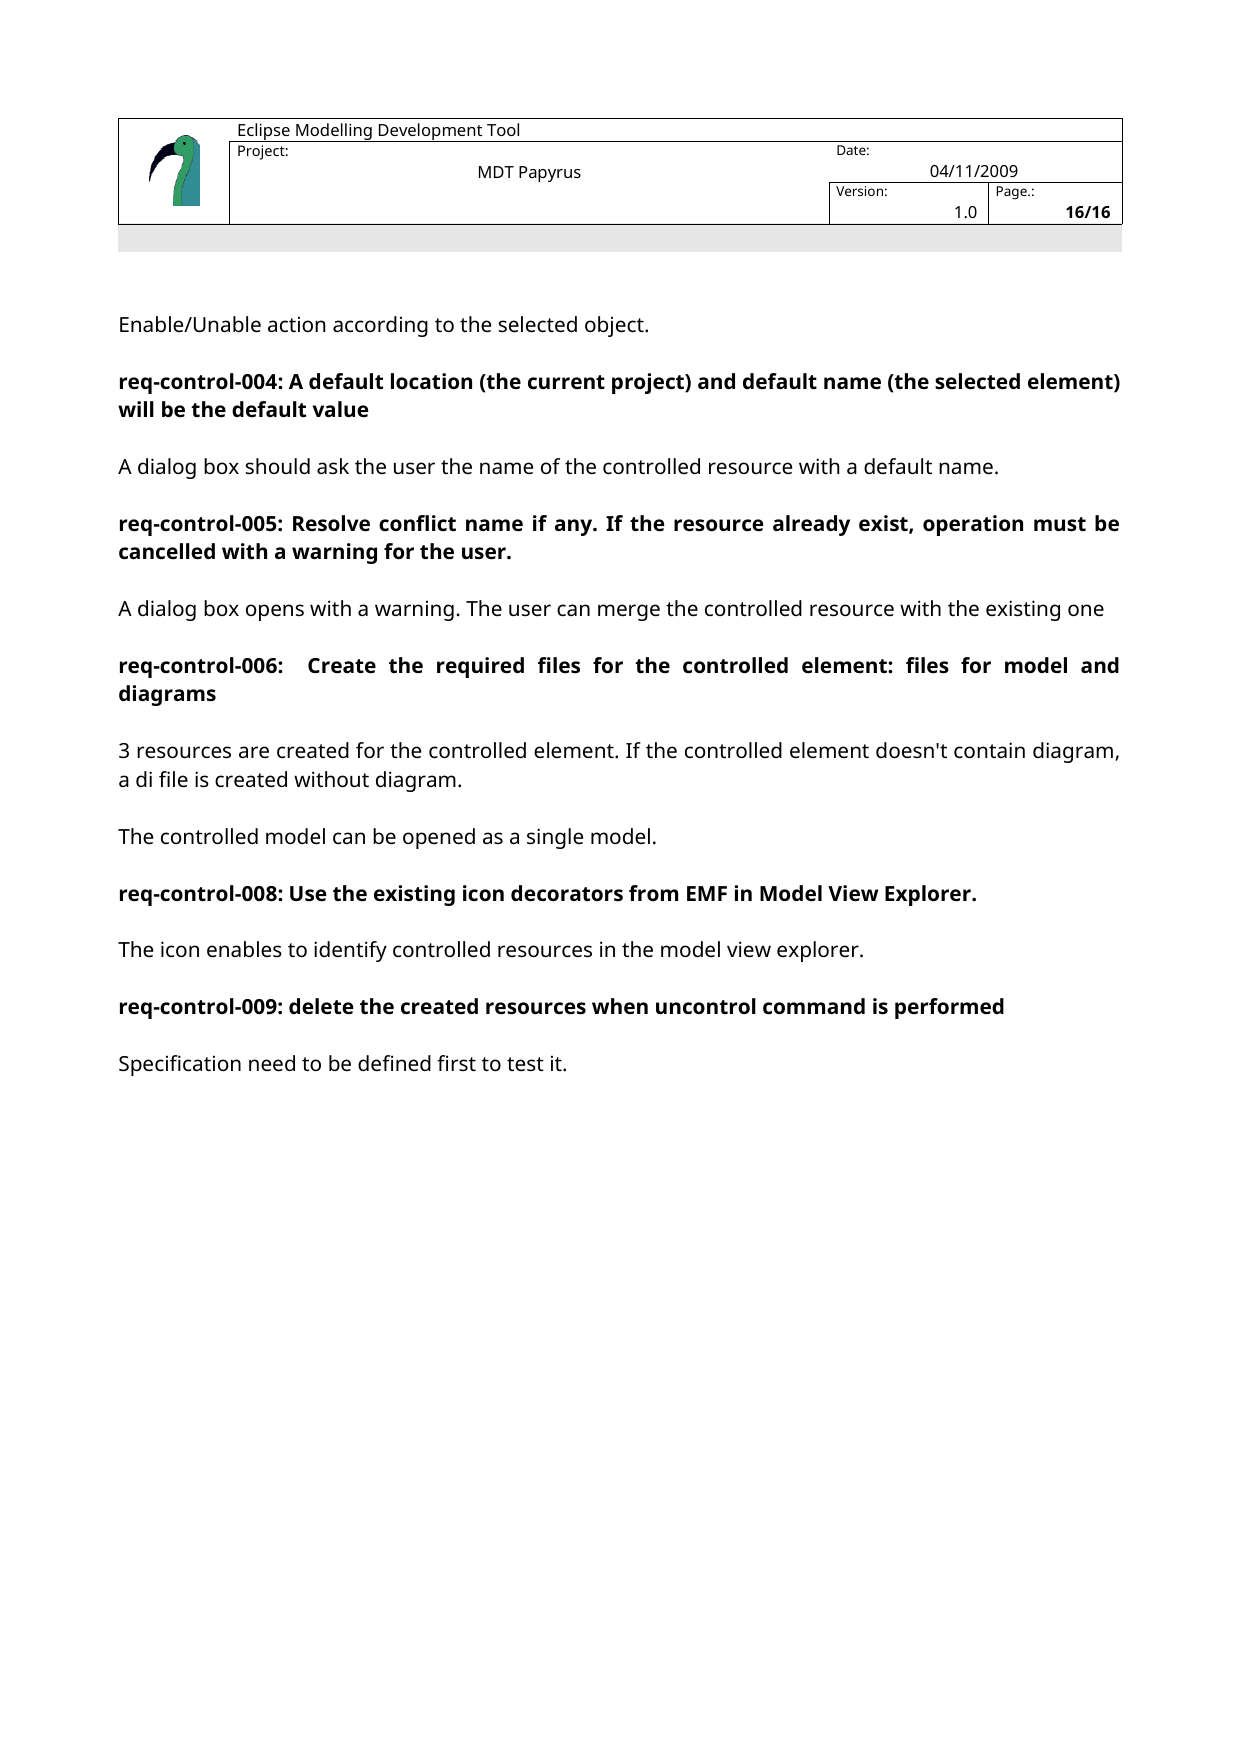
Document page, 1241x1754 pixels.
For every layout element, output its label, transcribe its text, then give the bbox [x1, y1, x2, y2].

text req-control-009: delete the created resources when uncontrol command is performed [118, 992, 1122, 1021]
text The icon enables to identify controlled resources in the model view explorer. [118, 936, 1122, 964]
text A dialog box opens with a warning. The user can merge the controlled resource with the existing one [118, 594, 1122, 623]
text req-control-008: Use the existing icon decorators from EMF in Model View Explorer. [118, 879, 1122, 907]
text req-control-006: Create the required files for the controlled element: files for model and diagrams [118, 651, 1122, 708]
text A dialog box should ask the user the name of the controlled resource with a default name. [118, 452, 1122, 481]
text req-control-004: A default location (the current project) and default name (the selected element) will be the default value [118, 367, 1122, 424]
text 3 resources are created for the controlled element. If the controlled element doesn't contain diagram, a di file is created without diagram. [118, 736, 1122, 793]
picture [147, 133, 201, 209]
text Enable/Unable action according to the selected object. [118, 310, 1122, 338]
text Specification need to be defined first to test it. [118, 1049, 1122, 1078]
text req-control-005: Resolve conflict name if any. If the resource already exist, operation must be cancelled with a warning for the user. [118, 509, 1122, 566]
text The controlled model can be opened as a single model. [118, 822, 1122, 850]
